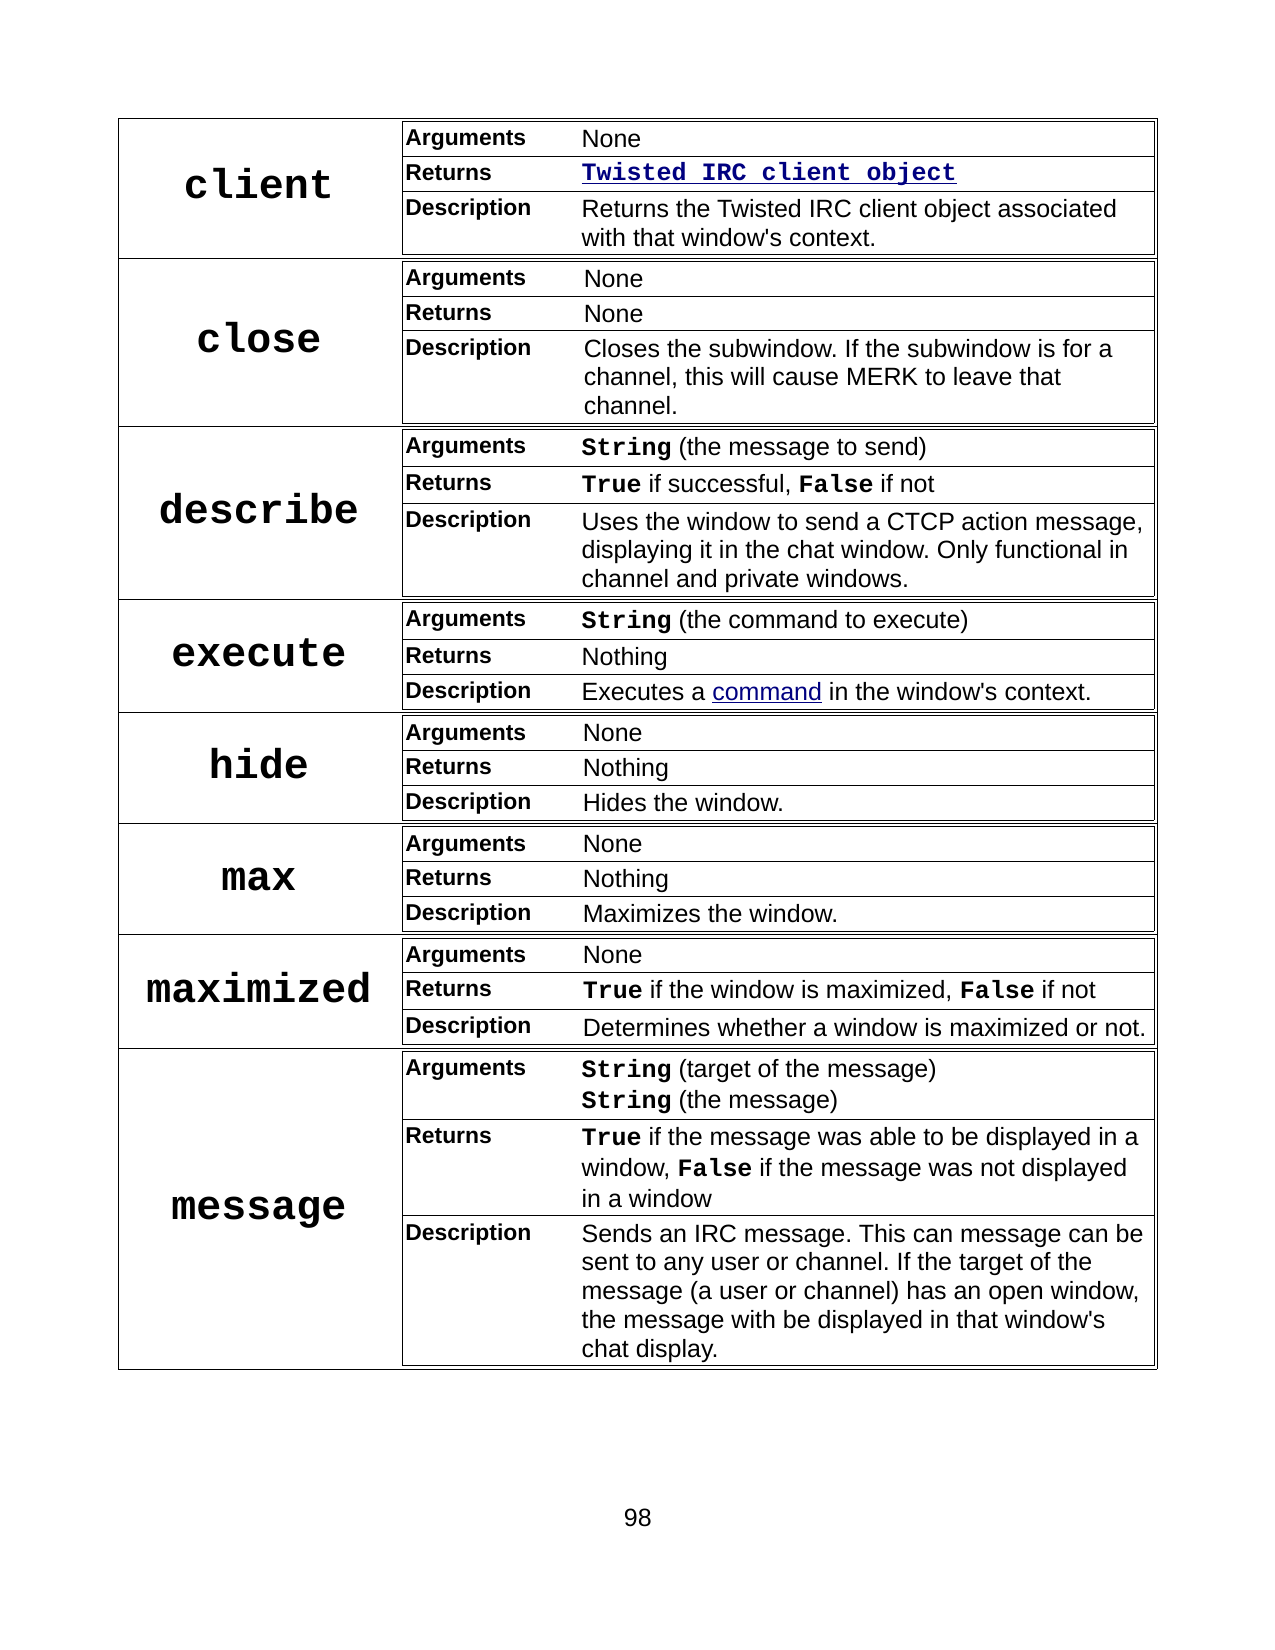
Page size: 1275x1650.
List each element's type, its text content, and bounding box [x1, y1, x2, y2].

table_header None [580, 939, 1154, 972]
table_cell Description [403, 331, 581, 423]
table_cell Maximizes the window. [580, 897, 1154, 931]
table_cell [399, 600, 1157, 712]
table_cell [399, 935, 1157, 1047]
table_header None [580, 827, 1154, 861]
table_cell Description [403, 897, 580, 931]
table_header Arguments [403, 430, 578, 466]
table_header None [581, 262, 1154, 296]
table_cell [399, 119, 1157, 257]
table_cell message [119, 1049, 399, 1368]
table_cell Nothing [580, 751, 1154, 785]
table_header Arguments [403, 122, 578, 156]
table_cell Executes a command in the window's context. [578, 675, 1154, 709]
table_cell execute [119, 600, 399, 712]
table_cell Description [403, 1216, 578, 1365]
table_cell Returns [403, 862, 580, 896]
table_cell Sends an IRC message. This can message can be sent to any user or channel. If the target of the message (a user or channel) has an open window, the message with be displayed in that window's chat display. [578, 1216, 1154, 1365]
table_cell Description [403, 192, 578, 254]
table_cell Returns [403, 297, 581, 330]
table_cell Determines whether a window is maximized or not. [580, 1010, 1154, 1044]
table_cell max [119, 824, 399, 934]
table_header Arguments [403, 262, 581, 296]
table_header String (the command to execute) [578, 603, 1154, 639]
table_cell True if the window is maximized, False if not [580, 973, 1154, 1009]
table_header String (target of the message) String (the message) [578, 1052, 1154, 1119]
table_cell maximized [119, 935, 399, 1047]
table_cell close [119, 259, 399, 426]
table_header Arguments [403, 827, 580, 861]
table_cell [399, 824, 1157, 934]
table_header Arguments [403, 1052, 578, 1119]
table_cell Description [403, 504, 578, 596]
table_cell hide [119, 713, 399, 823]
table_cell [399, 713, 1157, 823]
table_header None [578, 122, 1154, 156]
table_cell Returns the Twisted IRC client object associated with that window's context. [578, 192, 1154, 254]
table_header Arguments [403, 716, 580, 750]
table_cell Returns [403, 157, 578, 191]
table_cell Returns [403, 1120, 578, 1215]
table_header Arguments [403, 939, 580, 972]
table_cell [399, 259, 1157, 426]
table_cell describe [119, 427, 399, 599]
table_cell Uses the window to send a CTCP action message, displaying it in the chat window. Only functional in channel and private windows. [578, 504, 1154, 596]
table_cell [399, 1049, 1157, 1368]
table_cell Returns [403, 467, 578, 503]
table_cell Nothing [580, 862, 1154, 896]
table_cell client [119, 119, 399, 257]
table_cell Description [403, 1010, 580, 1044]
table_cell Description [403, 675, 578, 709]
table_cell Returns [403, 973, 580, 1009]
table_header String (the message to send) [578, 430, 1154, 466]
table_cell Hides the window. [580, 786, 1154, 820]
table_cell Returns [403, 751, 580, 785]
table_cell Twisted IRC client object [578, 157, 1154, 191]
table_header None [580, 716, 1154, 750]
table_cell True if successful, False if not [578, 467, 1154, 503]
table_cell Closes the subwindow. If the subwindow is for a channel, this will cause MERK to leave that channel. [581, 331, 1154, 423]
table_header Arguments [403, 603, 578, 639]
table_cell Returns [403, 640, 578, 674]
table_cell True if the message was able to be displayed in a window, False if the message was not displayed in a window [578, 1120, 1154, 1215]
table_cell [399, 427, 1157, 599]
table_cell Description [403, 786, 580, 820]
table_cell None [581, 297, 1154, 330]
table_cell Nothing [578, 640, 1154, 674]
